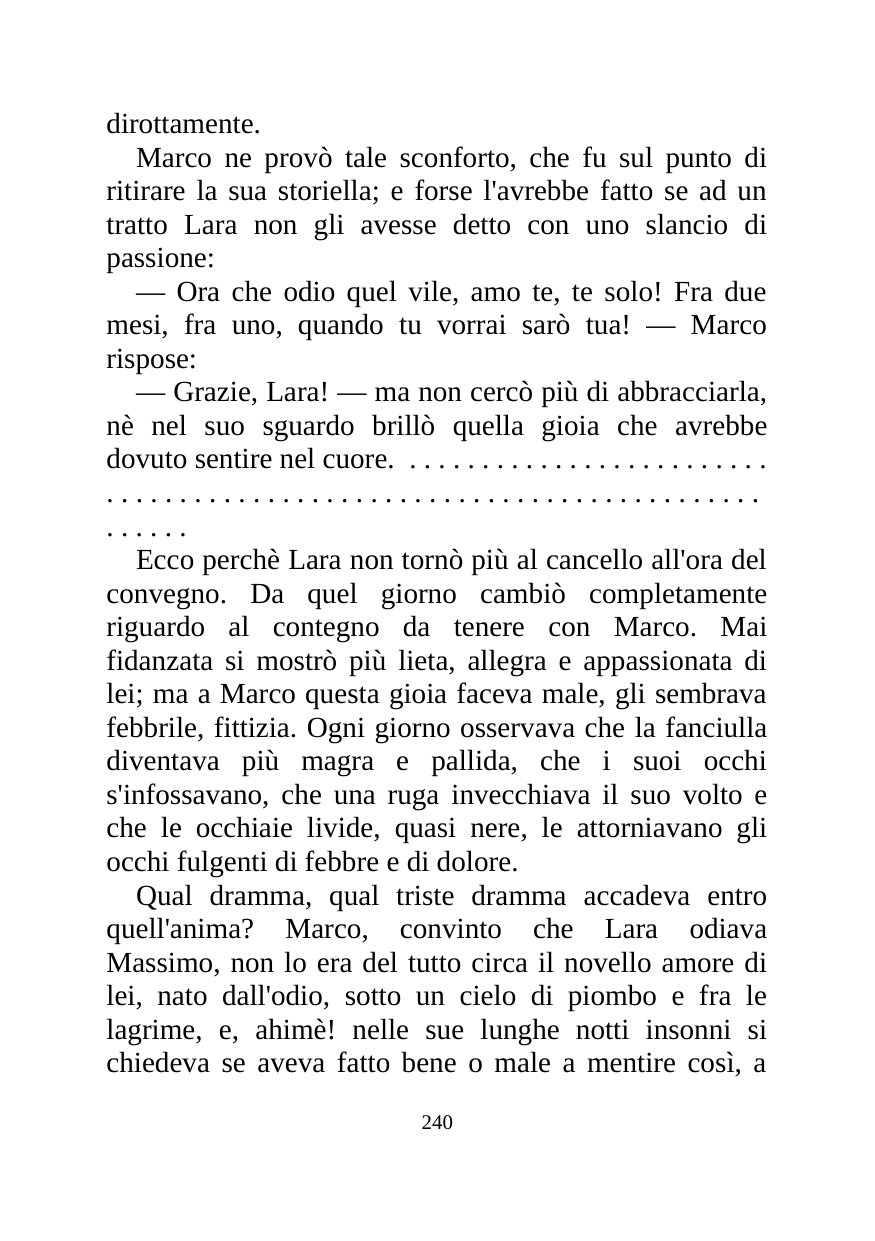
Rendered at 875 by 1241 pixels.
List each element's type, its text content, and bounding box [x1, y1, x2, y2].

text Qual dramma, qual triste dramma accadeva entro quell'anima? Marco, convinto che Lara odiava Massimo, non lo era del tutto circa il novello amore di lei, nato dall'odio, sotto un cielo di piombo e fra le lagrime, e, ahimè! nelle sue lunghe notti insonni si chiedeva se aveva fatto bene o male a mentire così, a [106, 878, 768, 1079]
text Ecco perchè Lara non tornò più al cancello all'ora del convegno. Da quel giorno cambiò completamente riguardo al contegno da tenere con Marco. Mai fidanzata si mostrò più lieta, allegra e appassionata di lei; ma a Marco questa gioia faceva male, gli sembrava febbrile, fittizia. Ogni giorno osservava che la fanciulla diventava più magra e pallida, che i suoi occhi s'infossavano, che una ruga invecchiava il suo volto e che le occhiaie livide, quasi nere, le attorniavano gli occhi fulgenti di febbre e di dolore. [106, 542, 768, 878]
text — Grazie, Lara! — ma non cercò più di abbracciarla, nè nel suo sguardo brillò quella gioia che avrebbe dovuto sentire nel cuore. . . . . . . . . . . . . . . . . . . . . . . . . . . . . . . . . . . . . . . . . . . . . . . . . . . . . . . . . . . . . . . . . . . . . . . . . . . . . [106, 374, 768, 542]
text — Ora che odio quel vile, amo te, te solo! Fra due mesi, fra uno, quando tu vorrai sarò tua! — Marco rispose: [106, 274, 768, 374]
text Marco ne provò tale sconforto, che fu sul punto di ritirare la sua storiella; e forse l'avrebbe fatto se ad un tratto Lara non gli avesse detto con uno slancio di passione: [106, 140, 768, 274]
text dirottamente. [106, 106, 768, 140]
